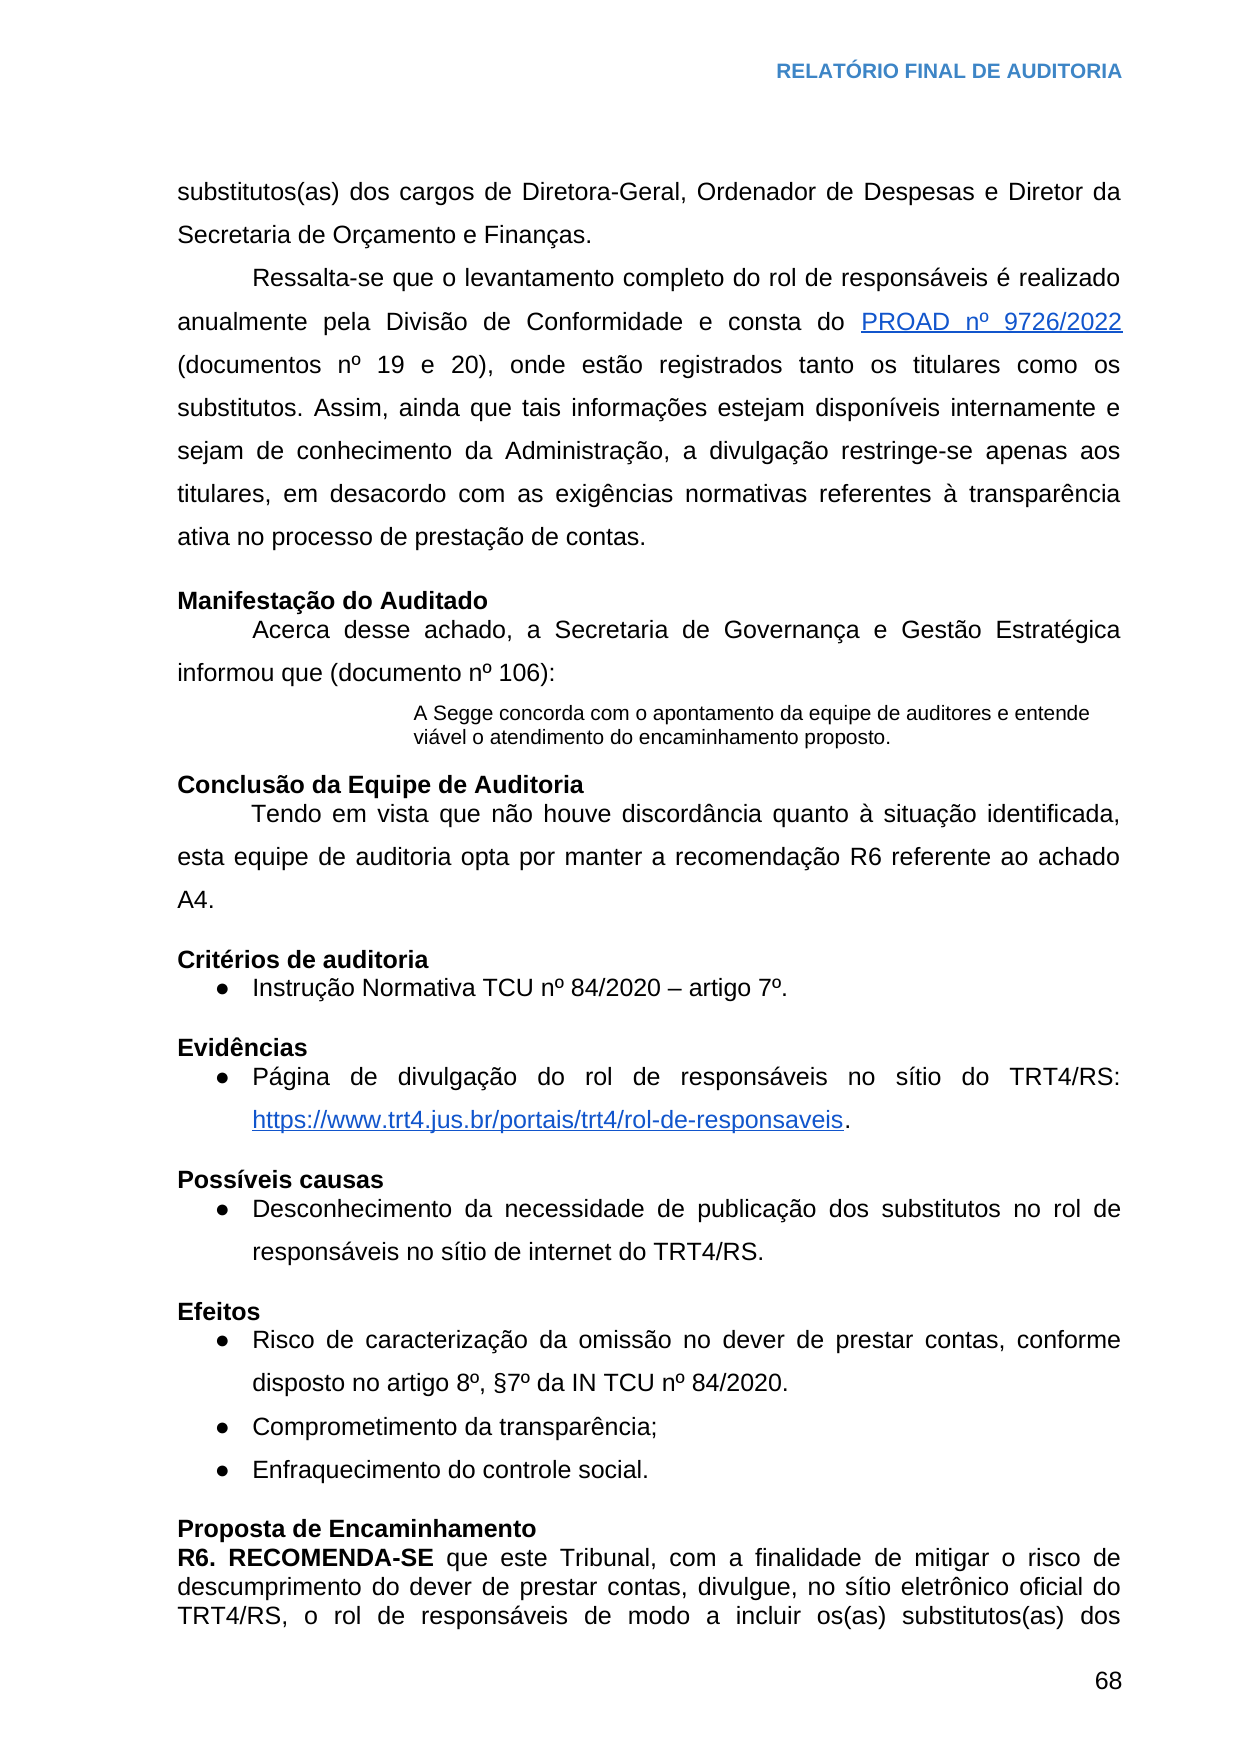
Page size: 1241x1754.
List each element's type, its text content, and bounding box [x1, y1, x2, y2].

list Enfraquecimento do controle social. [214, 1454, 1122, 1483]
text A Segge concorda com o apontamento da equipe de auditores e entende [413, 701, 1122, 725]
text substitutos(as) dos cargos de Diretora-Geral, Ordenador de Despesas e Diretor da Secretaria de Orçamento e Finanças. [177, 177, 1122, 249]
text Proposta de Encaminhamento [177, 1514, 1122, 1543]
text Acerca desse achado, a Secretaria de Governança e Gestão Estratégica informou que (documento nº 106): [177, 615, 1122, 687]
text Possíveis causas [177, 1165, 1122, 1193]
text Conclusão da Equipe de Auditoria [177, 770, 1122, 798]
list Desconhecimento da necessidade de publicação dos substitutos no rol de responsáveis no sítio de internet do TRT4/RS. [214, 1193, 1122, 1265]
text viável o atendimento do encaminhamento proposto. [413, 725, 1122, 749]
text Manifestação do Auditado [177, 586, 1122, 615]
list Risco de caracterização da omissão no dever de prestar contas, conforme disposto no artigo 8º, §7º da IN TCU nº 84/2020. [214, 1325, 1122, 1397]
list Página de divulgação do rol de responsáveis no sítio do TRT4/RS: https://www.trt4.jus.br/portais/trt4/rol-de-responsaveis. [214, 1062, 1122, 1134]
text Critérios de auditoria [177, 944, 1122, 973]
text Evidências [177, 1033, 1122, 1062]
text Efeitos [177, 1296, 1122, 1325]
text Ressalta-se que o levantamento completo do rol de responsáveis é realizado anualmente pela Divisão de Conformidade e consta do PROAD nº 9726/2022 (documentos nº 19 e 20), onde estão registrados tanto os titulares como os substitutos. Assim, ainda que tais informações estejam disponíveis internamente e sejam de conhecimento da Administração, a divulgação restringe-se apenas aos titulares, em desacordo com as exigências normativas referentes à transparência ativa no processo de prestação de contas. [177, 263, 1122, 551]
text R6. RECOMENDA-SE que este Tribunal, com a finalidade de mitigar o risco de descumprimento do dever de prestar contas, divulgue, no sítio eletrônico oficial do TRT4/RS, o rol de responsáveis de modo a incluir os(as) substitutos(as) dos [177, 1543, 1122, 1629]
list Instrução Normativa TCU nº 84/2020 – artigo 7º. [214, 973, 1122, 1002]
list Comprometimento da transparência; [214, 1411, 1122, 1440]
text Tendo em vista que não houve discordância quanto à situação identificada, esta equipe de auditoria opta por manter a recomendação R6 referente ao achado A4. [177, 798, 1122, 913]
